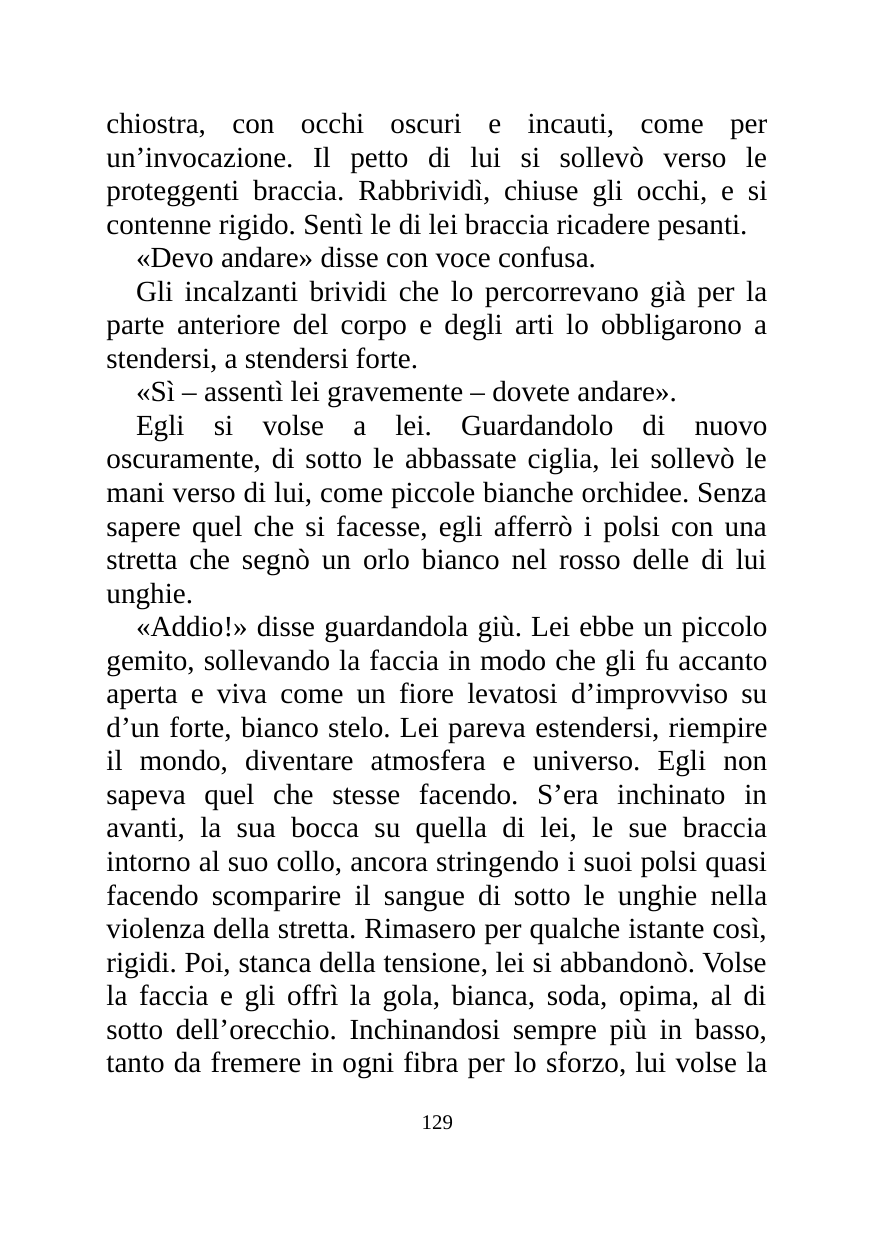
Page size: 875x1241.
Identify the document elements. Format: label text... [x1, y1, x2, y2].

text Gli incalzanti brividi che lo percorrevano già per la parte anteriore del corpo e degli arti lo obbligarono a stendersi, a stendersi forte. [106, 274, 768, 374]
text «Devo andare» disse con voce confusa. [106, 240, 768, 274]
text chiostra, con occhi oscuri e incauti, come per un’invocazione. Il petto di lui si sollevò verso le proteggenti braccia. Rabbrividì, chiuse gli occhi, e si contenne rigido. Sentì le di lei braccia ricadere pesanti. [106, 106, 768, 240]
text «Addio!» disse guardandola giù. Lei ebbe un piccolo gemito, sollevando la faccia in modo che gli fu accanto aperta e viva come un fiore levatosi d’improvviso su d’un forte, bianco stelo. Lei pareva estendersi, riempire il mondo, diventare atmosfera e universo. Egli non sapeva quel che stesse facendo. S’era inchinato in avanti, la sua bocca su quella di lei, le sue braccia intorno al suo collo, ancora stringendo i suoi polsi quasi facendo scomparire il sangue di sotto le unghie nella violenza della stretta. Rimasero per qualche istante così, rigidi. Poi, stanca della tensione, lei si abbandonò. Volse la faccia e gli offrì la gola, bianca, soda, opima, al di sotto dell’orecchio. Inchinandosi sempre più in basso, tanto da fremere in ogni fibra per lo sforzo, lui volse la [106, 609, 768, 1079]
text Egli si volse a lei. Guardandolo di nuovo oscuramente, di sotto le abbassate ciglia, lei sollevò le mani verso di lui, come piccole bianche orchidee. Senza sapere quel che si facesse, egli afferrò i polsi con una stretta che segnò un orlo bianco nel rosso delle di lui unghie. [106, 408, 768, 609]
text «Sì – assentì lei gravemente – dovete andare». [106, 374, 768, 408]
